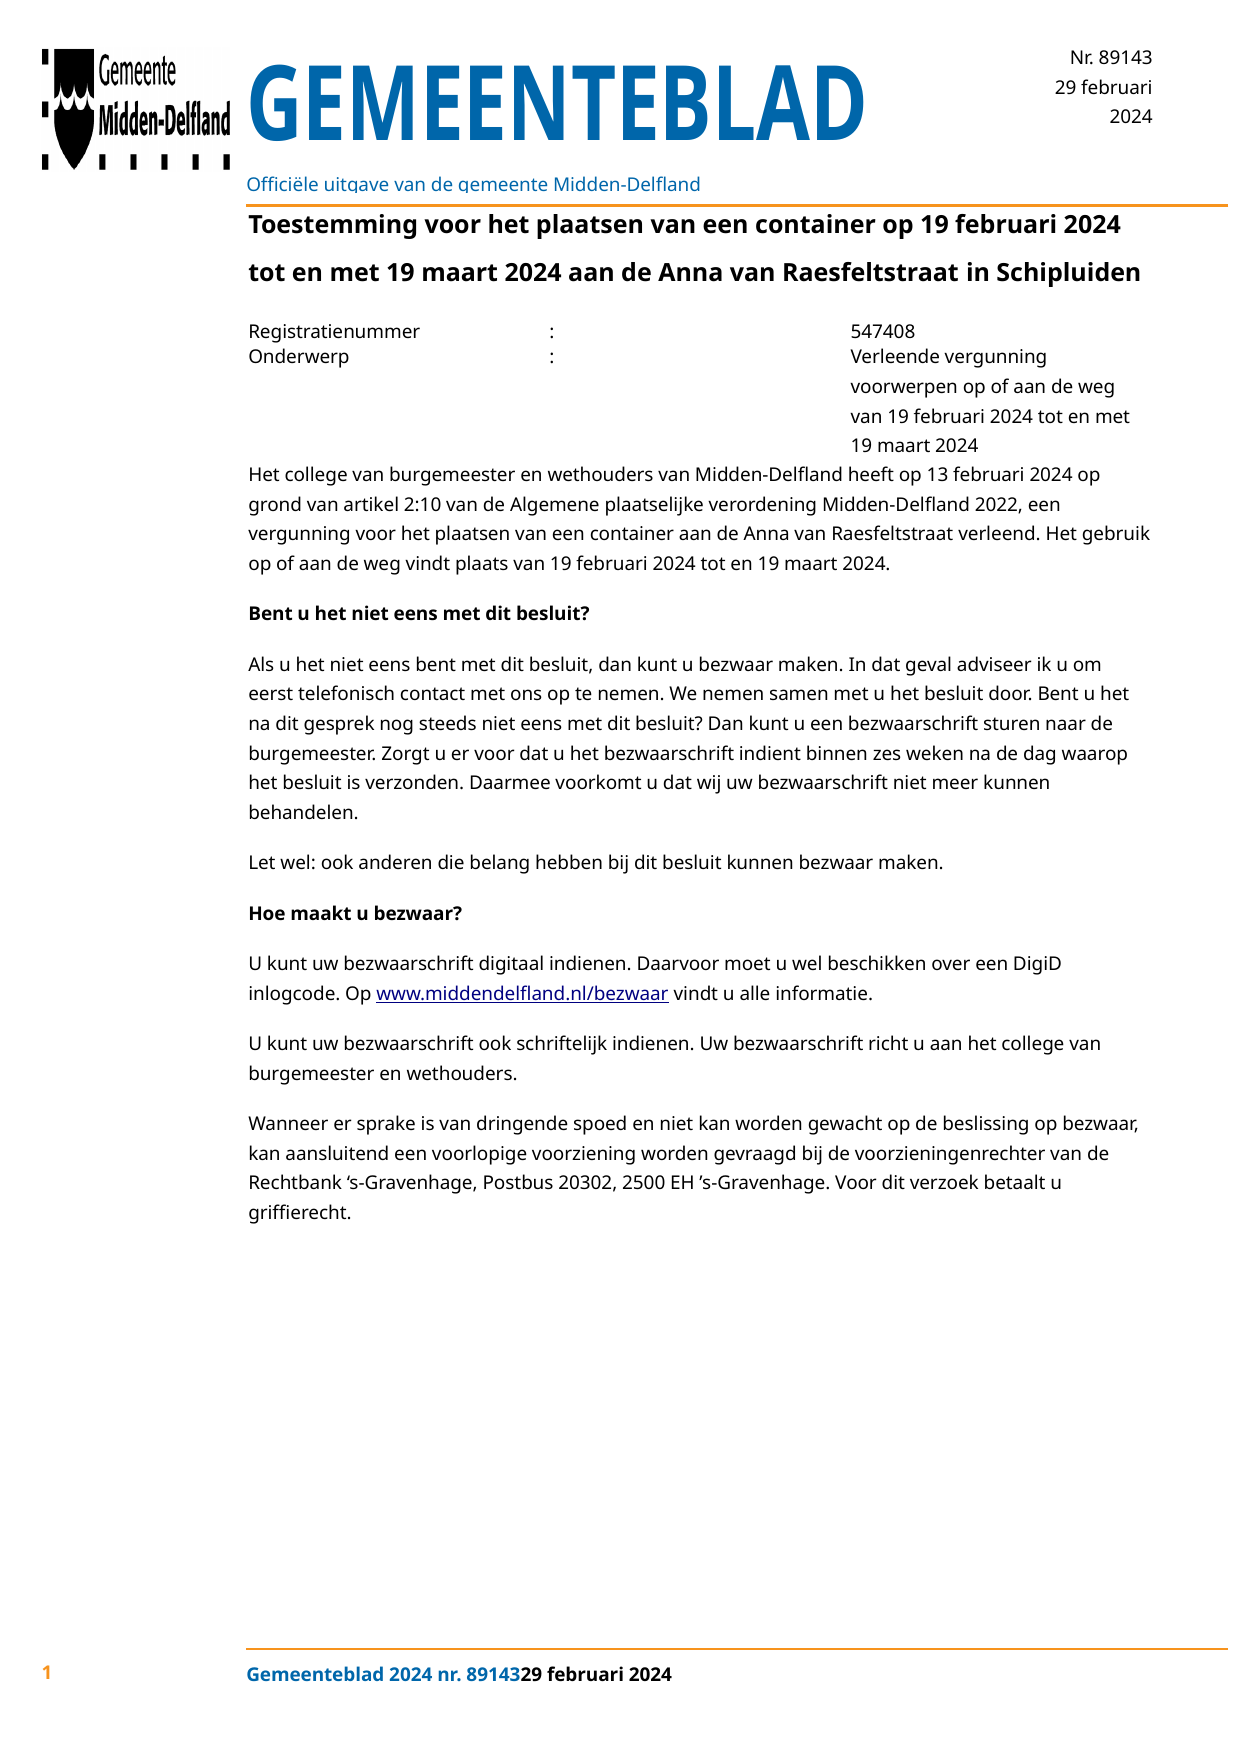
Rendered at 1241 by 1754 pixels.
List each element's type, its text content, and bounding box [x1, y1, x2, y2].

table_header : [549, 318, 850, 344]
text U kunt uw bezwaarschrift digitaal indienen. Daarvoor moet u wel beschikken over een DigiD inlogcode. Op www.middendelfland.nl/bezwaar vindt u alle informatie. [248, 950, 1152, 1006]
text Het college van burgemeester en wethouders van Midden-Delfland heeft op 13 februari 2024 op grond van artikel 2:10 van de Algemene plaatselijke verordening Midden-Delfland 2022, een vergunning voor het plaatsen van een container aan de Anna van Raesfeltstraat verleend. Het gebruik op of aan de weg vindt plaats van 19 februari 2024 tot en 19 maart 2024. [248, 461, 1152, 576]
text U kunt uw bezwaarschrift ook schriftelijk indienen. Uw bezwaarschrift richt u aan het college van burgemeester en wethouders. [248, 1030, 1152, 1086]
picture [41, 47, 231, 172]
text Bent u het niet eens met dit besluit? [248, 601, 1152, 626]
table_cell Onderwerp [248, 344, 549, 458]
text Let wel: ook anderen die belang hebben bij dit besluit kunnen bezwaar maken. [248, 849, 1152, 875]
text Hoe maakt u bezwaar? [248, 900, 1152, 926]
text Wanneer er sprake is van dringende spoed en niet kan worden gewacht op de beslissing op bezwaar, kan aansluitend een voorlopige voorziening worden gevraagd bij de voorzieningenrechter van de Rechtbank ‘s-Gravenhage, Postbus 20302, 2500 EH ’s-Gravenhage. Voor dit verzoek betaalt u griffierecht. [248, 1110, 1152, 1225]
text Toestemming voor het plaatsen van een container op 19 februari 2024 tot en met 19 maart 2024 aan de Anna van Raesfeltstraat in Schipluiden [248, 207, 1152, 288]
table_header Registratienummer [248, 318, 549, 344]
table_cell : [549, 344, 850, 458]
text Als u het niet eens bent met dit besluit, dan kunt u bezwaar maken. In dat geval adviseer ik u om eerst telefonisch contact met ons op te nemen. We nemen samen met u het besluit door. Bent u het na dit gesprek nog steeds niet eens met dit besluit? Dan kunt u een bezwaarschrift sturen naar de burgemeester. Zorgt u er voor dat u het bezwaarschrift indient binnen zes weken na de dag waarop het besluit is verzonden. Daarmee voorkomt u dat wij uw bezwaarschrift niet meer kunnen behandelen. [248, 651, 1152, 825]
table_cell Verleende vergunning voorwerpen op of aan de weg van 19 februari 2024 tot en met 19 maart 2024 [850, 344, 1152, 458]
table_header 547408 [850, 318, 1152, 344]
